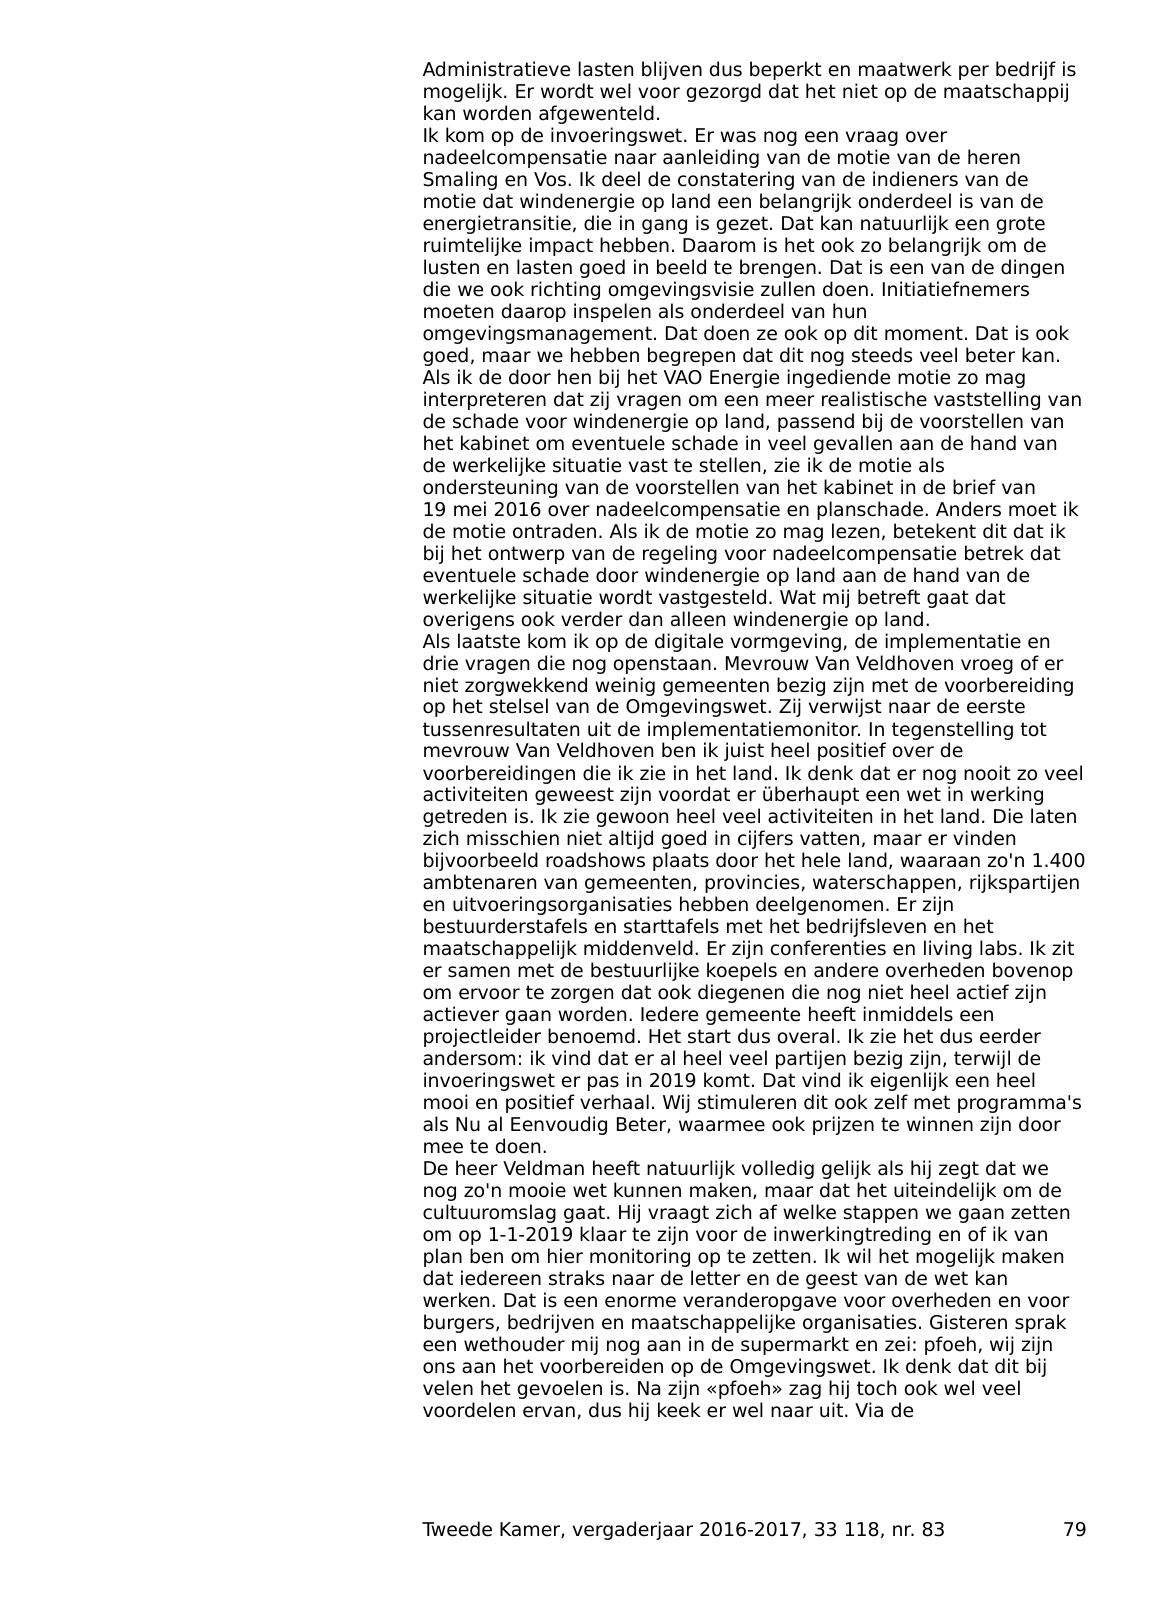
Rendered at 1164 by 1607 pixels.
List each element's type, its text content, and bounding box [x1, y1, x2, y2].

text Als laatste kom ik op de digitale vormgeving, de implementatie en drie vragen die nog openstaan. Mevrouw Van Veldhoven vroeg of er niet zorgwekkend weinig gemeenten bezig zijn met de voorbereiding op het stelsel van de Omgevingswet. Zij verwijst naar de eerste tussenresultaten uit de implementatiemonitor. In tegenstelling tot mevrouw Van Veldhoven ben ik juist heel positief over de voorbereidingen die ik zie in het land. Ik denk dat er nog nooit zo veel activiteiten geweest zijn voordat er überhaupt een wet in werking getreden is. Ik zie gewoon heel veel activiteiten in het land. Die laten zich misschien niet altijd goed in cijfers vatten, maar er vinden bijvoorbeeld roadshows plaats door het hele land, waaraan zo'n 1.400 ambtenaren van gemeenten, provincies, waterschappen, rijkspartijen en uitvoeringsorganisaties hebben deelgenomen. Er zijn bestuurderstafels en starttafels met het bedrijfsleven en het maatschappelijk middenveld. Er zijn conferenties en living labs. Ik zit er samen met de bestuurlijke koepels en andere overheden bovenop om ervoor te zorgen dat ook diegenen die nog niet heel actief zijn actiever gaan worden. Iedere gemeente heeft inmiddels een projectleider benoemd. Het start dus overal. Ik zie het dus eerder andersom: ik vind dat er al heel veel partijen bezig zijn, terwijl de invoeringswet er pas in 2019 komt. Dat vind ik eigenlijk een heel mooi en positief verhaal. Wij stimuleren dit ook zelf met programma's als Nu al Eenvoudig Beter, waarmee ook prijzen te winnen zijn door mee te doen. [422, 631, 1087, 1158]
text De heer Veldman heeft natuurlijk volledig gelijk als hij zegt dat we nog zo'n mooie wet kunnen maken, maar dat het uiteindelijk om de cultuuromslag gaat. Hij vraagt zich af welke stappen we gaan zetten om op 1-1-2019 klaar te zijn voor de inwerkingtreding en of ik van plan ben om hier monitoring op te zetten. Ik wil het mogelijk maken dat iedereen straks naar de letter en de geest van de wet kan werken. Dat is een enorme veranderopgave voor overheden en voor burgers, bedrijven en maatschappelijke organisaties. Gisteren sprak een wethouder mij nog aan in de supermarkt en zei: pfoeh, wij zijn ons aan het voorbereiden op de Omgevingswet. Ik denk dat dit bij velen het gevoelen is. Na zijn «pfoeh» zag hij toch ook wel veel voordelen ervan, dus hij keek er wel naar uit. Via de [422, 1158, 1087, 1422]
text Ik kom op de invoeringswet. Er was nog een vraag over nadeelcompensatie naar aanleiding van de motie van de heren Smaling en Vos. Ik deel de constatering van de indieners van de motie dat windenergie op land een belangrijk onderdeel is van de energietransitie, die in gang is gezet. Dat kan natuurlijk een grote ruimtelijke impact hebben. Daarom is het ook zo belangrijk om de lusten en lasten goed in beeld te brengen. Dat is een van de dingen die we ook richting omgevingsvisie zullen doen. Initiatiefnemers moeten daarop inspelen als onderdeel van hun omgevingsmanagement. Dat doen ze ook op dit moment. Dat is ook goed, maar we hebben begrepen dat dit nog steeds veel beter kan. Als ik de door hen bij het VAO Energie ingediende motie zo mag interpreteren dat zij vragen om een meer realistische vaststelling van de schade voor windenergie op land, passend bij de voorstellen van het kabinet om eventuele schade in veel gevallen aan de hand van de werkelijke situatie vast te stellen, zie ik de motie als ondersteuning van de voorstellen van het kabinet in de brief van 19 mei 2016 over nadeelcompensatie en planschade. Anders moet ik de motie ontraden. Als ik de motie zo mag lezen, betekent dit dat ik bij het ontwerp van de regeling voor nadeelcompensatie betrek dat eventuele schade door windenergie op land aan de hand van de werkelijke situatie wordt vastgesteld. Wat mij betreft gaat dat overigens ook verder dan alleen windenergie op land. [422, 125, 1087, 631]
text Administratieve lasten blijven dus beperkt en maatwerk per bedrijf is mogelijk. Er wordt wel voor gezorgd dat het niet op de maatschappij kan worden afgewenteld. [422, 59, 1087, 125]
